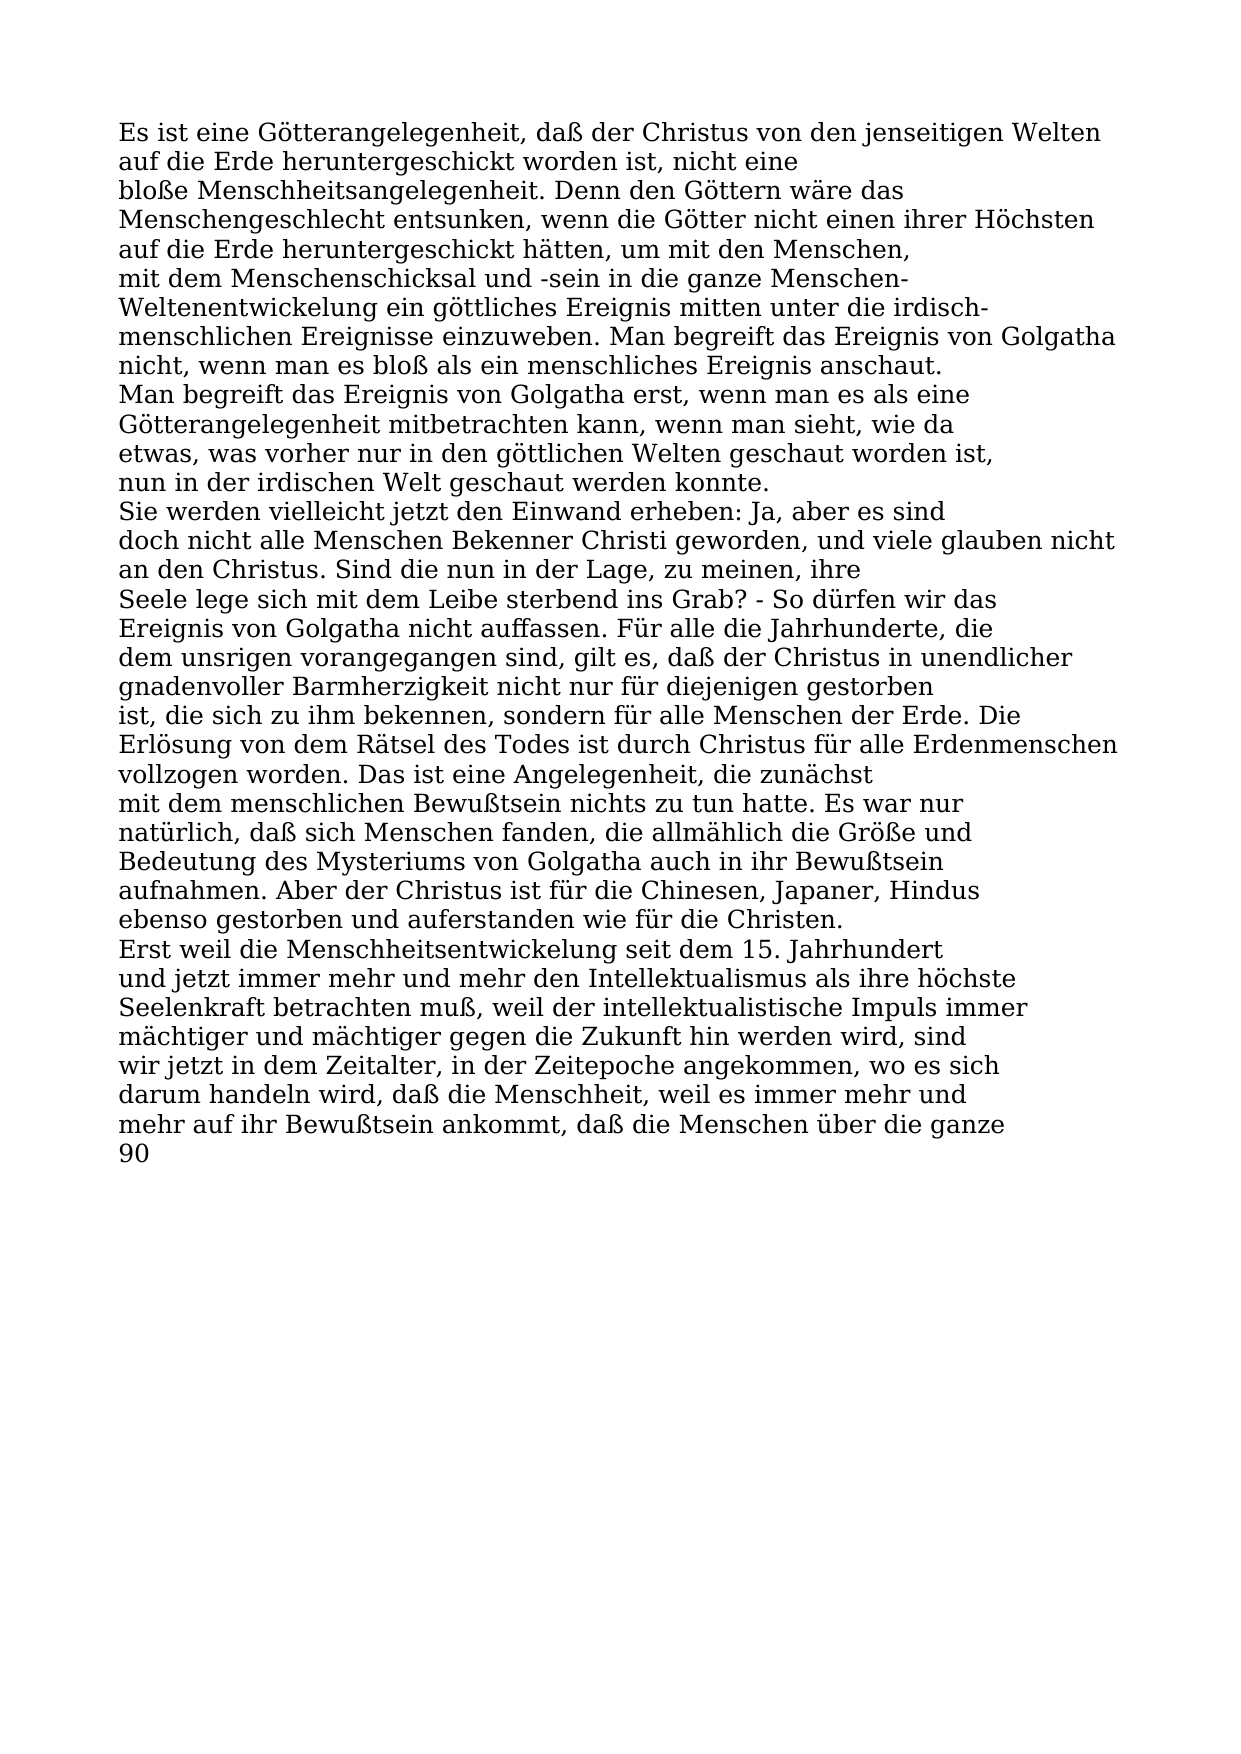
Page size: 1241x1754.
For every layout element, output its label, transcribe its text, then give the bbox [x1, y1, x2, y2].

text Es ist eine Götterangelegenheit, daß der Christus von den jenseitigen Welten auf die Erde heruntergeschickt worden ist, nicht eine [118, 118, 1122, 176]
text mit dem Menschenschicksal und -sein in die ganze Menschen-Weltenentwickelung ein göttliches Ereignis mitten unter die irdisch-menschlichen Ereignisse einzuweben. Man begreift das Ereignis von Golgatha nicht, wenn man es bloß als ein menschliches Ereignis anschaut. [118, 264, 1122, 381]
text und jetzt immer mehr und mehr den Intellektualismus als ihre höchste [118, 964, 1122, 993]
text Erst weil die Menschheitsentwickelung seit dem 15. Jahrhundert [118, 935, 1122, 964]
text wir jetzt in dem Zeitalter, in der Zeitepoche angekommen, wo es sich [118, 1051, 1122, 1081]
text Sie werden vielleicht jetzt den Einwand erheben: Ja, aber es sind [118, 497, 1122, 526]
text Seele lege sich mit dem Leibe sterbend ins Grab? - So dürfen wir das [118, 585, 1122, 614]
text ebenso gestorben und auferstanden wie für die Christen. [118, 906, 1122, 935]
text mit dem menschlichen Bewußtsein nichts zu tun hatte. Es war nur [118, 789, 1122, 818]
text mehr auf ihr Bewußtsein ankommt, daß die Menschen über die ganze [118, 1110, 1122, 1139]
text Ereignis von Golgatha nicht auffassen. Für alle die Jahrhunderte, die [118, 614, 1122, 643]
text Bedeutung des Mysteriums von Golgatha auch in ihr Bewußtsein [118, 847, 1122, 876]
text darum handeln wird, daß die Menschheit, weil es immer mehr und [118, 1081, 1122, 1110]
text Man begreift das Ereignis von Golgatha erst, wenn man es als eine [118, 381, 1122, 410]
text aufnahmen. Aber der Christus ist für die Chinesen, Japaner, Hindus [118, 876, 1122, 906]
text Seelenkraft betrachten muß, weil der intellektualistische Impuls immer [118, 993, 1122, 1022]
text mächtiger und mächtiger gegen die Zukunft hin werden wird, sind [118, 1022, 1122, 1051]
text Götterangelegenheit mitbetrachten kann, wenn man sieht, wie da [118, 410, 1122, 439]
text doch nicht alle Menschen Bekenner Christi geworden, und viele glauben nicht an den Christus. Sind die nun in der Lage, zu meinen, ihre [118, 526, 1122, 585]
text 90 [118, 1139, 1122, 1168]
text bloße Menschheitsangelegenheit. Denn den Göttern wäre das Menschengeschlecht entsunken, wenn die Götter nicht einen ihrer Höchsten auf die Erde heruntergeschickt hätten, um mit den Menschen, [118, 176, 1122, 264]
text ist, die sich zu ihm bekennen, sondern für alle Menschen der Erde. Die [118, 701, 1122, 731]
text etwas, was vorher nur in den göttlichen Welten geschaut worden ist, [118, 439, 1122, 468]
text dem unsrigen vorangegangen sind, gilt es, daß der Christus in unendlicher gnadenvoller Barmherzigkeit nicht nur für diejenigen gestorben [118, 643, 1122, 701]
text Erlösung von dem Rätsel des Todes ist durch Christus für alle Erdenmenschen vollzogen worden. Das ist eine Angelegenheit, die zunächst [118, 731, 1122, 789]
text nun in der irdischen Welt geschaut werden konnte. [118, 468, 1122, 497]
text natürlich, daß sich Menschen fanden, die allmählich die Größe und [118, 818, 1122, 847]
